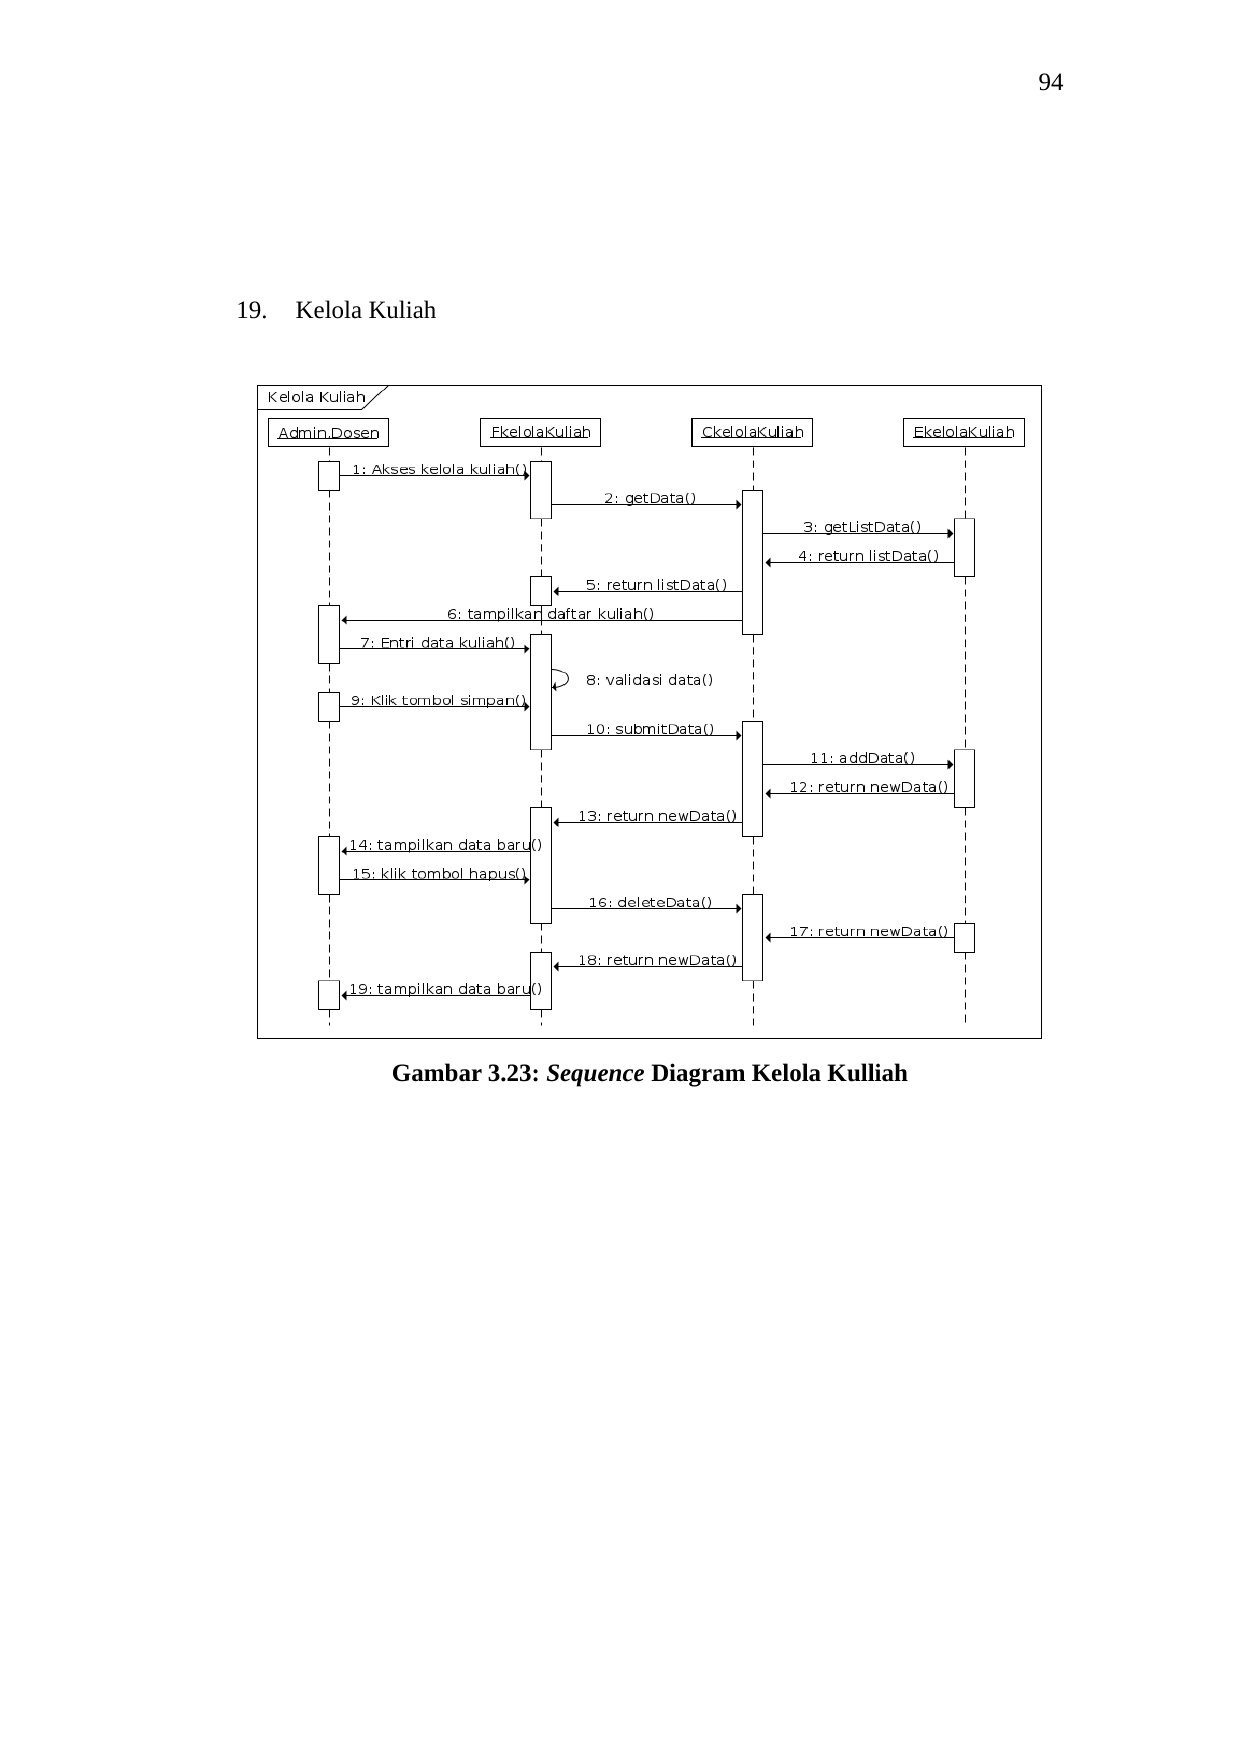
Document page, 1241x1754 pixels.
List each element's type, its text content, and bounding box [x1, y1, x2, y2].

list Kelola Kuliah [236, 295, 1063, 324]
text Gambar 3.23: Sequence Diagram Kelola Kulliah [236, 1058, 1063, 1086]
picture [236, 365, 1064, 1058]
